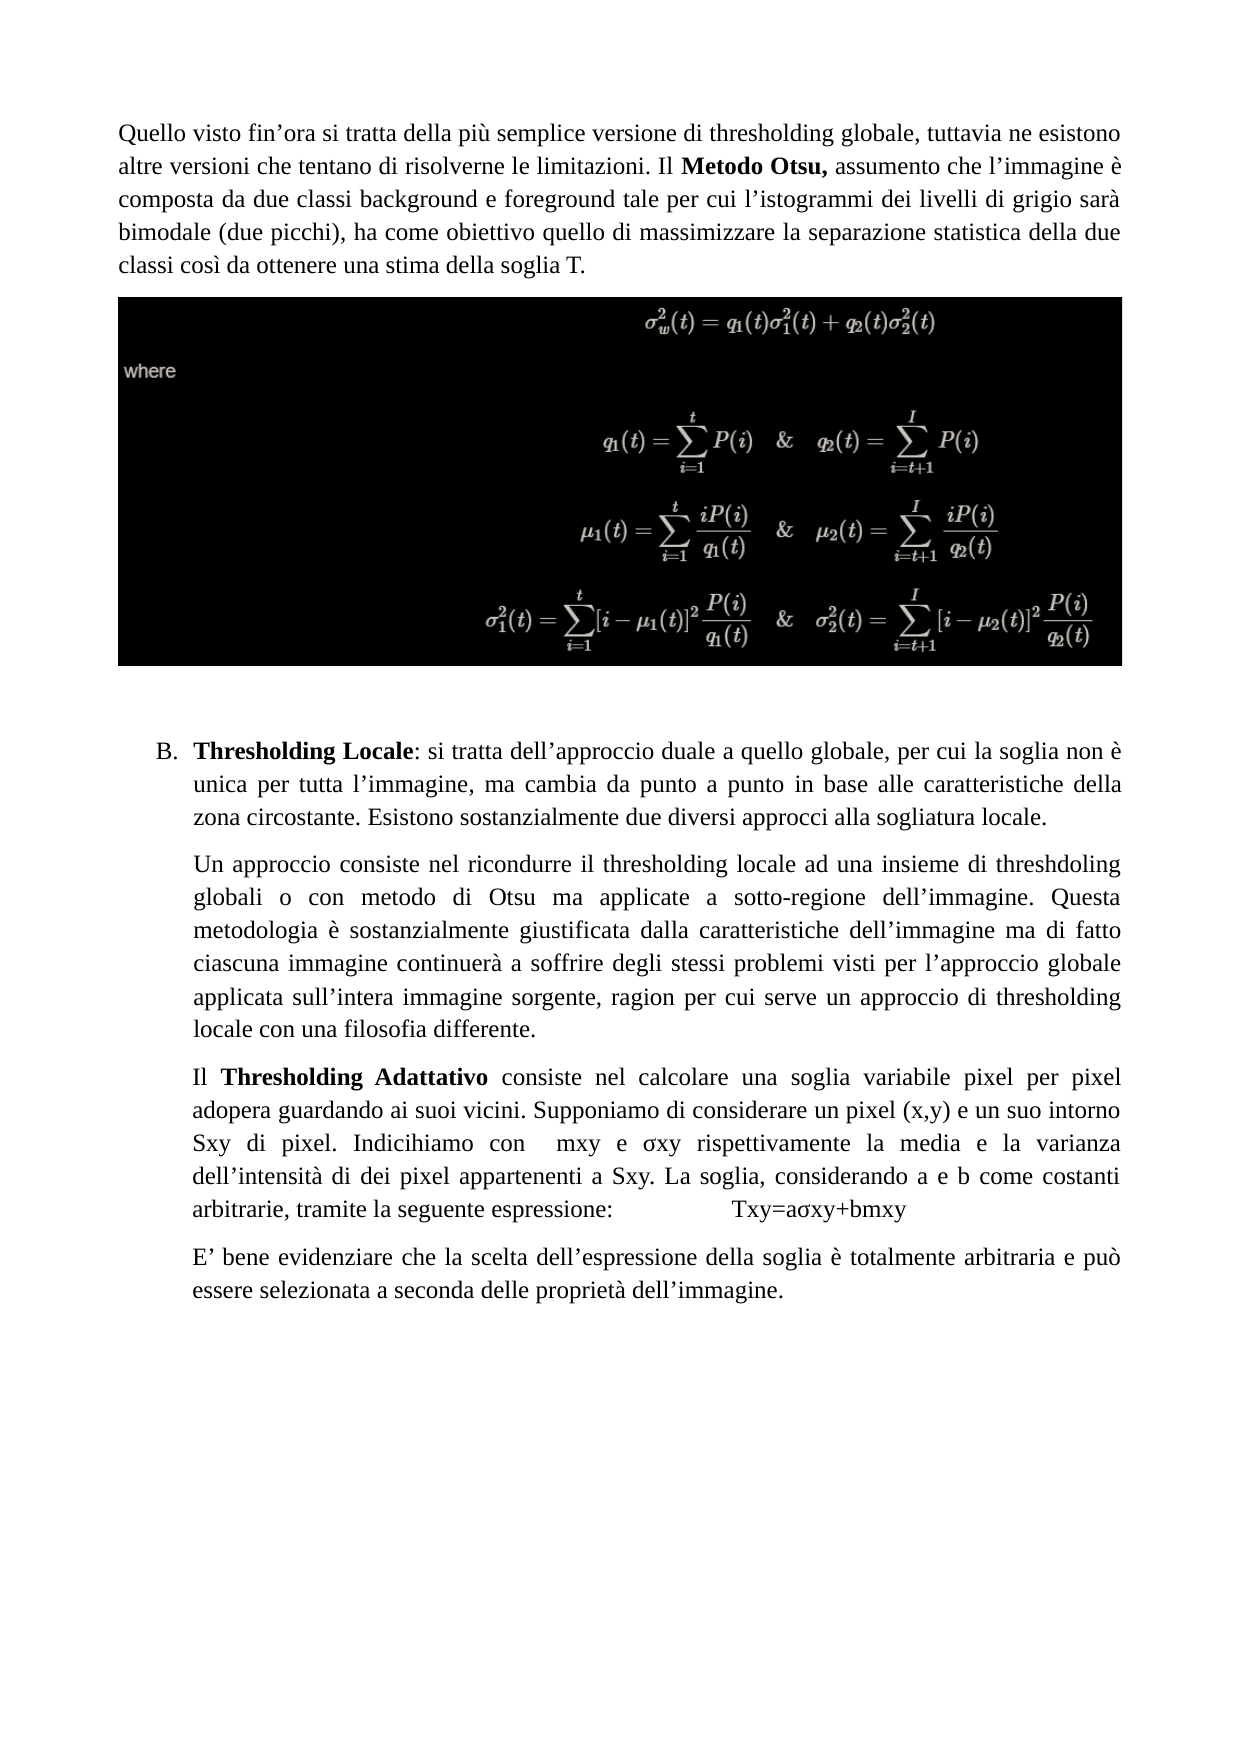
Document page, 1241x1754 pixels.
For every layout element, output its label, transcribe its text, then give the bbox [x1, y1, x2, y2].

text Il Thresholding Adattativo consiste nel calcolare una soglia variabile pixel per pixel adopera guardando ai suoi vicini. Supponiamo di considerare un pixel (x,y) e un suo intorno Sxy di pixel. Indicihiamo con mxy e σxy rispettivamente la media e la varianza dell’intensità di dei pixel appartenenti a Sxy. La soglia, considerando a e b come costanti arbitrarie, tramite la seguente espressione: Txy=aσxy+bmxy [192, 1062, 1122, 1223]
list Un approccio consiste nel ricondurre il thresholding locale ad una insieme di threshdoling globali o con metodo di Otsu ma applicate a sotto-regione dell’immagine. Questa metodologia è sostanzialmente giustificata dalla caratteristiche dell’immagine ma di fatto ciascuna immagine continuerà a soffrire degli stessi problemi visti per l’approccio globale applicata sull’intera immagine sorgente, ragion per cui serve un approccio di thresholding locale con una filosofia differente. [156, 849, 1122, 1043]
text E’ bene evidenziare che la scelta dell’espressione della soglia è totalmente arbitraria e può essere selezionata a seconda delle proprietà dell’immagine. [192, 1242, 1122, 1304]
text Quello visto fin’ora si tratta della più semplice versione di thresholding globale, tuttavia ne esistono altre versioni che tentano di risolverne le limitazioni. Il Metodo Otsu, assumento che l’immagine è composta da due classi background e foreground tale per cui l’istogrammi dei livelli di grigio sarà bimodale (due picchi), ha come obiettivo quello di massimizzare la separazione statistica della due classi così da ottenere una stima della soglia T. [118, 118, 1122, 279]
list Thresholding Locale: si tratta dell’approccio duale a quello globale, per cui la soglia non è unica per tutta l’immagine, ma cambia da punto a punto in base alle caratteristiche della zona circostante. Esistono sostanzialmente due diversi approcci alla sogliatura locale. [156, 736, 1122, 831]
picture [118, 297, 1123, 666]
